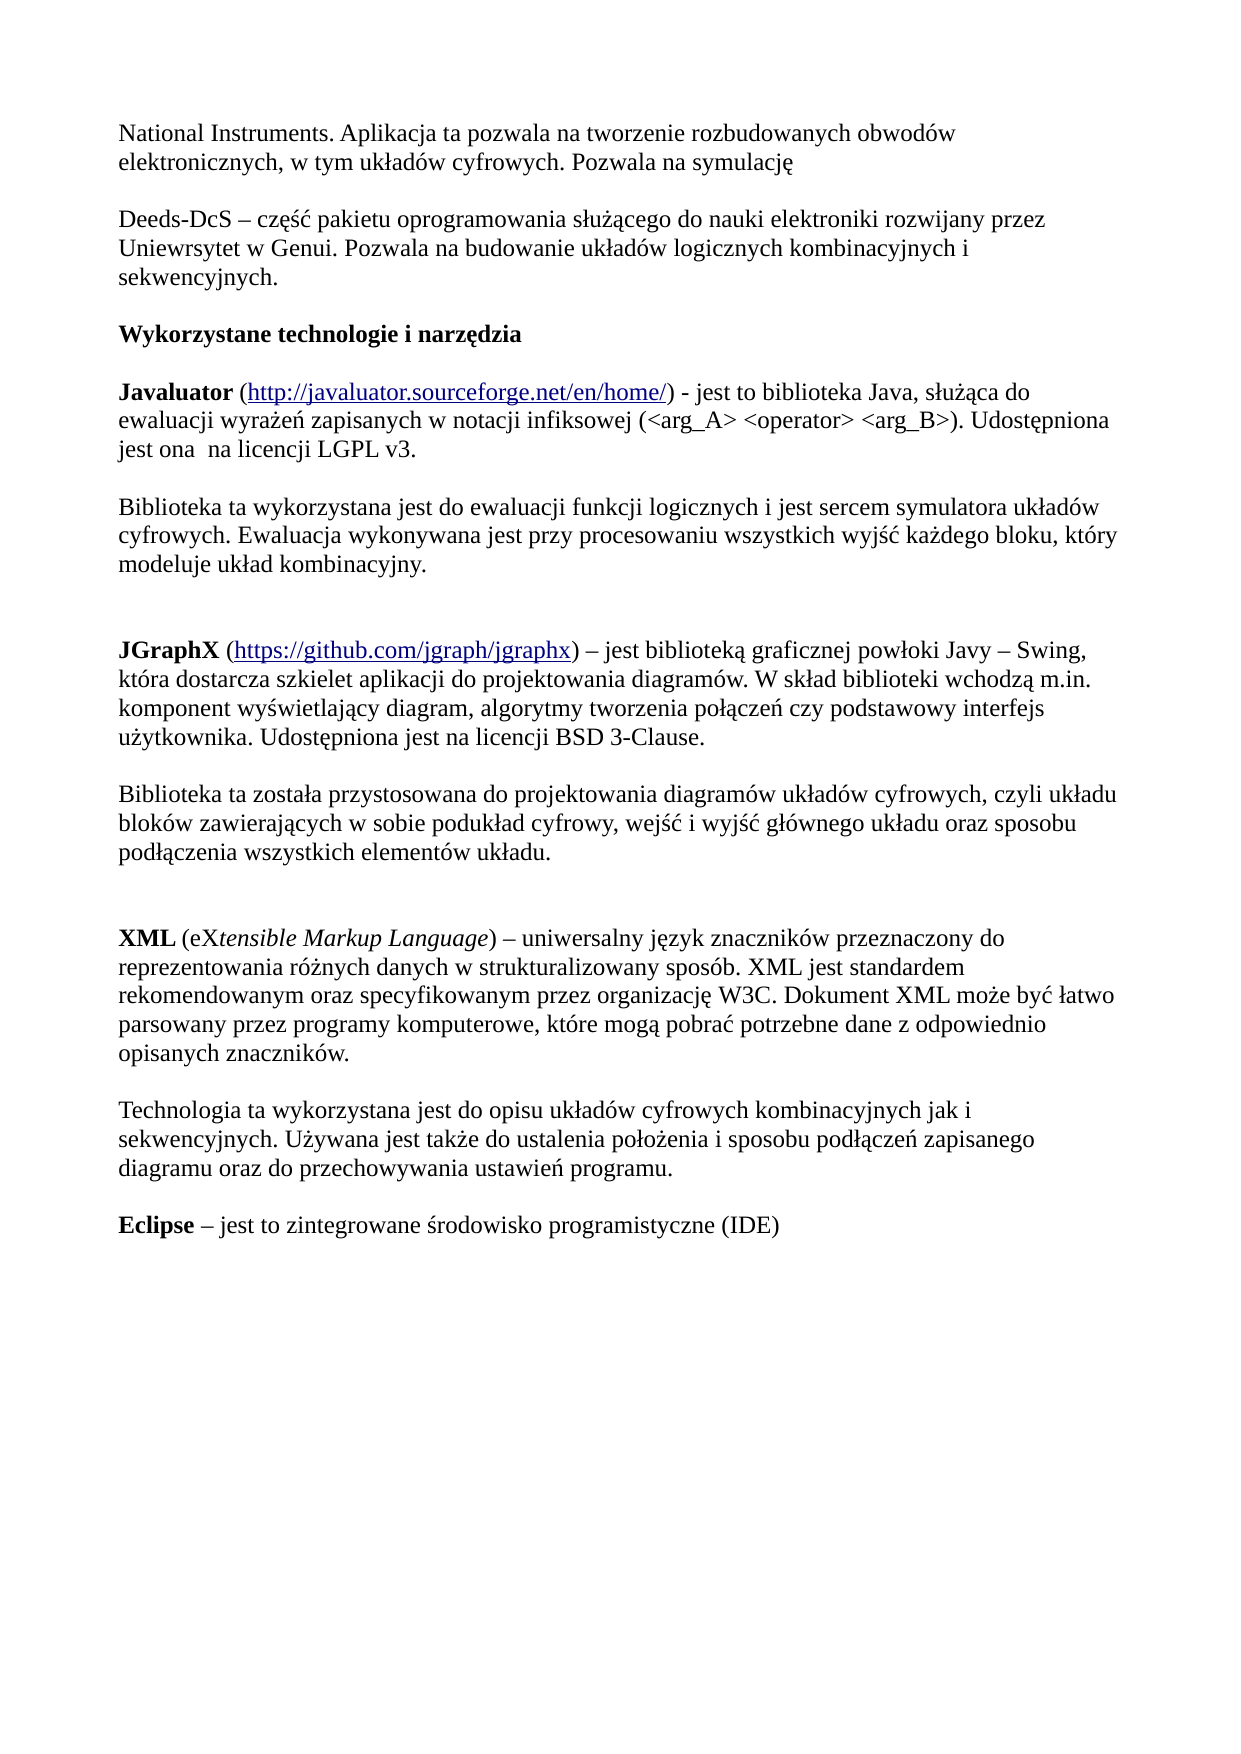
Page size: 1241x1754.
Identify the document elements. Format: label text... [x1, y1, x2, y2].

text JGraphX (https://github.com/jgraph/jgraphx) – jest biblioteką graficznej powłoki Javy – Swing, która dostarcza szkielet aplikacji do projektowania diagramów. W skład biblioteki wchodzą m.in. komponent wyświetlający diagram, algorytmy tworzenia połączeń czy podstawowy interfejs użytkownika. Udostępniona jest na licencji BSD 3-Clause. [118, 636, 1122, 751]
text Deeds-DcS – część pakietu oprogramowania służącego do nauki elektroniki rozwijany przez Uniewrsytet w Genui. Pozwala na budowanie układów logicznych kombinacyjnych i sekwencyjnych. [118, 204, 1122, 291]
text Technologia ta wykorzystana jest do opisu układów cyfrowych kombinacyjnych jak i sekwencyjnych. Używana jest także do ustalenia położenia i sposobu podłączeń zapisanego diagramu oraz do przechowywania ustawień programu. [118, 1096, 1122, 1182]
text XML (eXtensible Markup Language) – uniwersalny język znaczników przeznaczony do reprezentowania różnych danych w strukturalizowany sposób. XML jest standardem rekomendowanym oraz specyfikowanym przez organizację W3C. Dokument XML może być łatwo parsowany przez programy komputerowe, które mogą pobrać potrzebne dane z odpowiednio opisanych znaczników. [118, 923, 1122, 1067]
text National Instruments. Aplikacja ta pozwala na tworzenie rozbudowanych obwodów elektronicznych, w tym układów cyfrowych. Pozwala na symulację [118, 118, 1122, 176]
text Javaluator (http://javaluator.sourceforge.net/en/home/) - jest to biblioteka Java, służąca do ewaluacji wyrażeń zapisanych w notacji infiksowej (<arg_A> <operator> <arg_B>). Udostępniona jest ona na licencji LGPL v3. [118, 377, 1122, 463]
text Wykorzystane technologie i narzędzia [118, 319, 1122, 348]
text Biblioteka ta wykorzystana jest do ewaluacji funkcji logicznych i jest sercem symulatora układów cyfrowych. Ewaluacja wykonywana jest przy procesowaniu wszystkich wyjść każdego bloku, który modeluje układ kombinacyjny. [118, 492, 1122, 578]
text Biblioteka ta została przystosowana do projektowania diagramów układów cyfrowych, czyli układu bloków zawierających w sobie podukład cyfrowy, wejść i wyjść głównego układu oraz sposobu podłączenia wszystkich elementów układu. [118, 779, 1122, 866]
text Eclipse – jest to zintegrowane środowisko programistyczne (IDE) [118, 1211, 1122, 1239]
